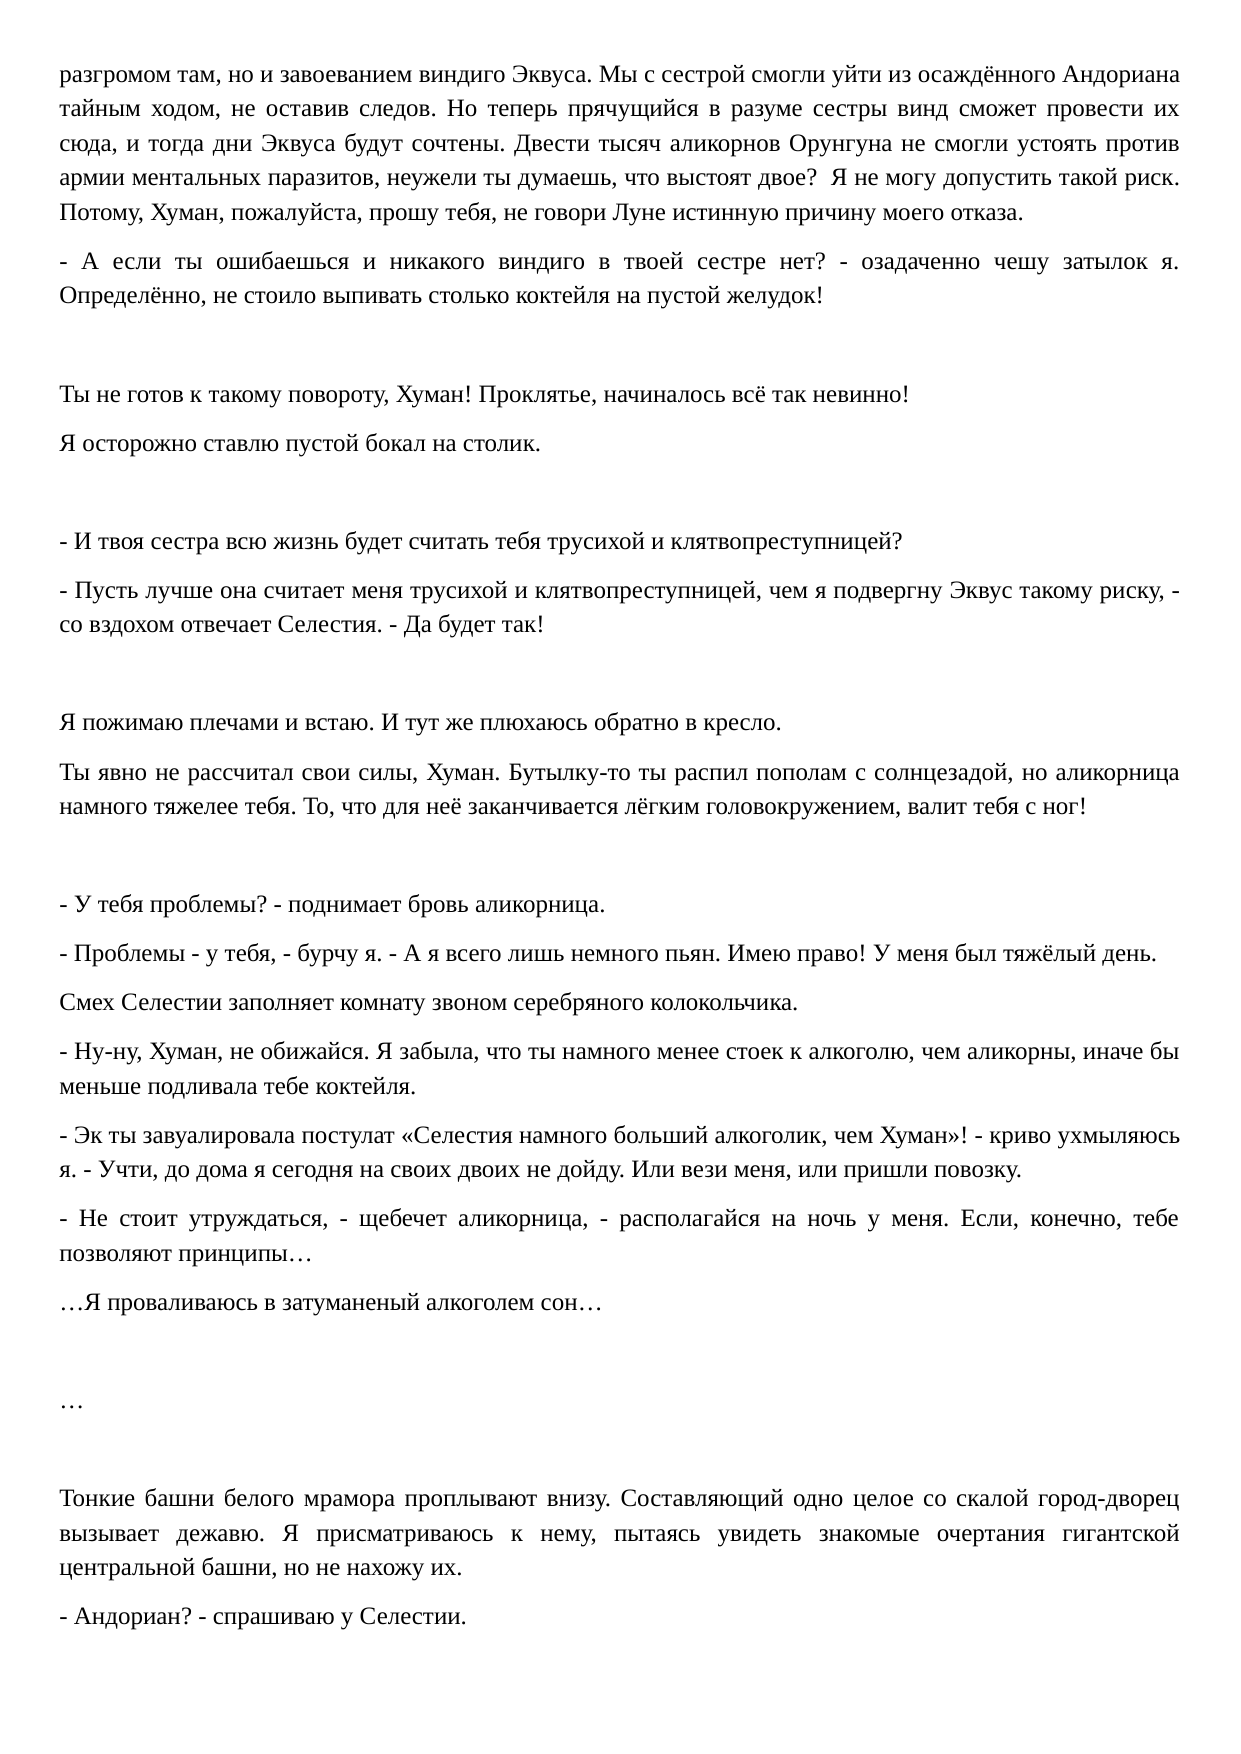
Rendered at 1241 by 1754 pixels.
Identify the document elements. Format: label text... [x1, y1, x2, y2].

text Я пожимаю плечами и встаю. И тут же плюхаюсь обратно в кресло. [59, 707, 1181, 736]
text - У тебя проблемы? - поднимает бровь аликорница. [59, 889, 1181, 918]
text разгромом там, но и завоеванием виндиго Эквуса. Мы с сестрой смогли уйти из осаждённого Андориана тайным ходом, не оставив следов. Но теперь прячущийся в разуме сестры винд сможет провести их сюда, и тогда дни Эквуса будут сочтены. Двести тысяч аликорнов Орунгуна не смогли устоять против армии ментальных паразитов, неужели ты думаешь, что выстоят двое? Я не могу допустить такой риск. Потому, Хуман, пожалуйста, прошу тебя, не говори Луне истинную причину моего отказа. [59, 59, 1181, 226]
text - Эк ты завуалировала постулат «Селестия намного больший алкоголик, чем Хуман»! - криво ухмыляюсь я. - Учти, до дома я сегодня на своих двоих не дойду. Или вези меня, или пришли повозку. [59, 1120, 1181, 1183]
text - А если ты ошибаешься и никакого виндиго в твоей сестре нет? - озадаченно чешу затылок я. Определённо, не стоило выпивать столько коктейля на пустой желудок! [59, 246, 1181, 309]
text - И твоя сестра всю жизнь будет считать тебя трусихой и клятвопреступницей? [59, 526, 1181, 554]
text …Я проваливаюсь в затуманеный алкоголем сон… [59, 1287, 1181, 1316]
text Я осторожно ставлю пустой бокал на столик. [59, 428, 1181, 456]
text Смех Селестии заполняет комнату звоном серебряного колокольчика. [59, 987, 1181, 1016]
text - Ну-ну, Хуман, не обижайся. Я забыла, что ты намного менее стоек к алкоголю, чем аликорны, иначе бы меньше подливала тебе коктейля. [59, 1036, 1181, 1099]
text - Проблемы - у тебя, - бурчу я. - А я всего лишь немного пьян. Имею право! У меня был тяжёлый день. [59, 938, 1181, 967]
text Ты явно не рассчитал свои силы, Хуман. Бутылку-то ты распил пополам с солнцезадой, но аликорница намного тяжелее тебя. То, что для неё заканчивается лёгким головокружением, валит тебя с ног! [59, 757, 1181, 820]
text … [59, 1385, 1181, 1414]
text Тонкие башни белого мрамора проплывают внизу. Составляющий одно целое со скалой город-дворец вызывает дежавю. Я присматриваюсь к нему, пытаясь увидеть знакомые очертания гигантской центральной башни, но не нахожу их. [59, 1483, 1181, 1581]
text Ты не готов к такому повороту, Хуман! Проклятье, начиналось всё так невинно! [59, 379, 1181, 407]
text - Пусть лучше она считает меня трусихой и клятвопреступницей, чем я подвергну Эквус такому риску, - со вздохом отвечает Селестия. - Да будет так! [59, 575, 1181, 638]
text - Не стоит утруждаться, - щебечет аликорница, - располагайся на ночь у меня. Если, конечно, тебе позволяют принципы… [59, 1203, 1181, 1267]
text - Андориан? - спрашиваю у Селестии. [59, 1601, 1181, 1630]
